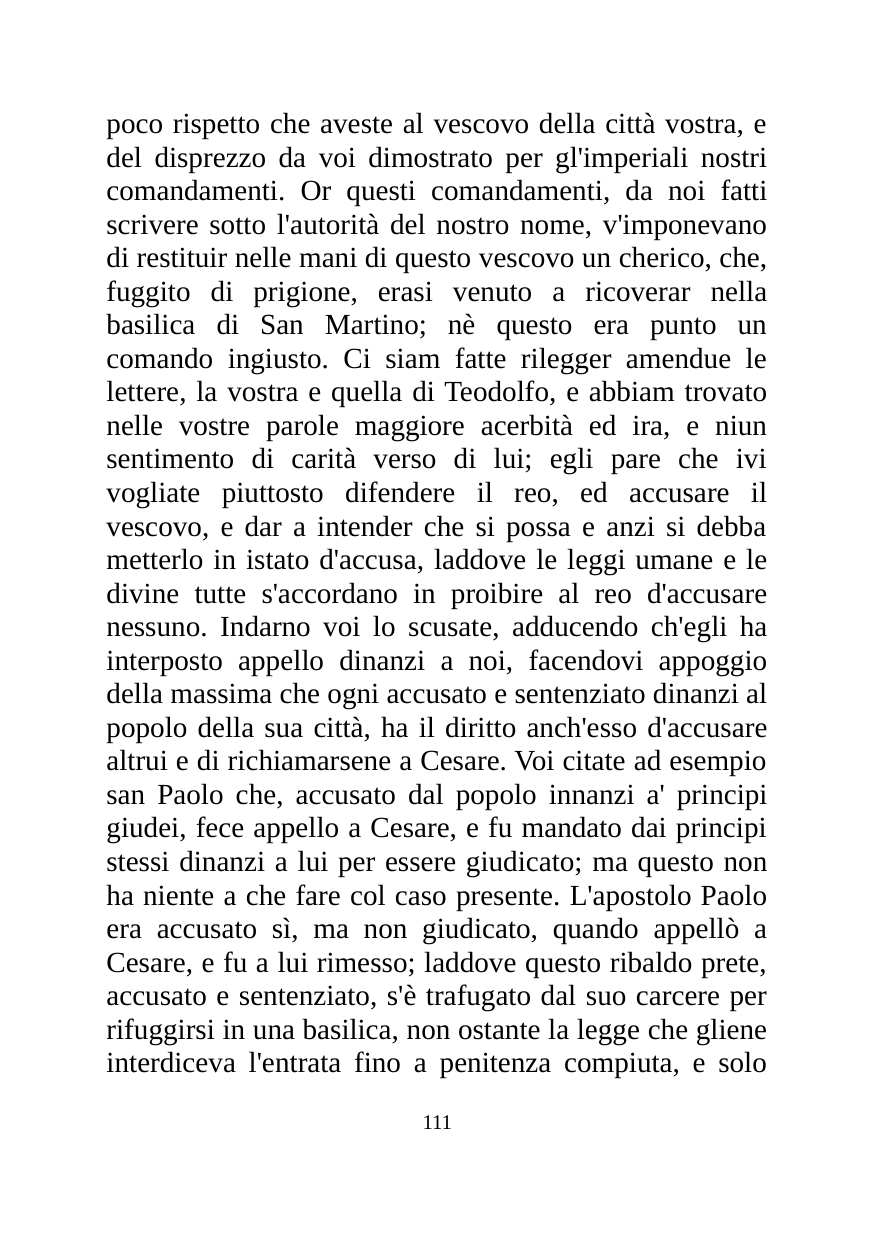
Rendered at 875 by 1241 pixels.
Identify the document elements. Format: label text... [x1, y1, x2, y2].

text poco rispetto che aveste al vescovo della città vostra, e del disprezzo da voi dimostrato per gl'imperiali nostri comandamenti. Or questi comandamenti, da noi fatti scrivere sotto l'autorità del nostro nome, v'imponevano di restituir nelle mani di questo vescovo un cherico, che, fuggito di prigione, erasi venuto a ricoverar nella basilica di San Martino; nè questo era punto un comando ingiusto. Ci siam fatte rilegger amendue le lettere, la vostra e quella di Teodolfo, e abbiam trovato nelle vostre parole maggiore acerbità ed ira, e niun sentimento di carità verso di lui; egli pare che ivi vogliate piuttosto difendere il reo, ed accusare il vescovo, e dar a intender che si possa e anzi si debba metterlo in istato d'accusa, laddove le leggi umane e le divine tutte s'accordano in proibire al reo d'accusare nessuno. Indarno voi lo scusate, adducendo ch'egli ha interposto appello dinanzi a noi, facendovi appoggio della massima che ogni accusato e sentenziato dinanzi al popolo della sua città, ha il diritto anch'esso d'accusare altrui e di richiamarsene a Cesare. Voi citate ad esempio san Paolo che, accusato dal popolo innanzi a' principi giudei, fece appello a Cesare, e fu mandato dai principi stessi dinanzi a lui per essere giudicato; ma questo non ha niente a che fare col caso presente. L'apostolo Paolo era accusato sì, ma non giudicato, quando appellò a Cesare, e fu a lui rimesso; laddove questo ribaldo prete, accusato e sentenziato, s'è trafugato dal suo carcere per rifuggirsi in una basilica, non ostante la legge che gliene interdiceva l'entrata fino a penitenza compiuta, e solo [106, 106, 768, 1079]
